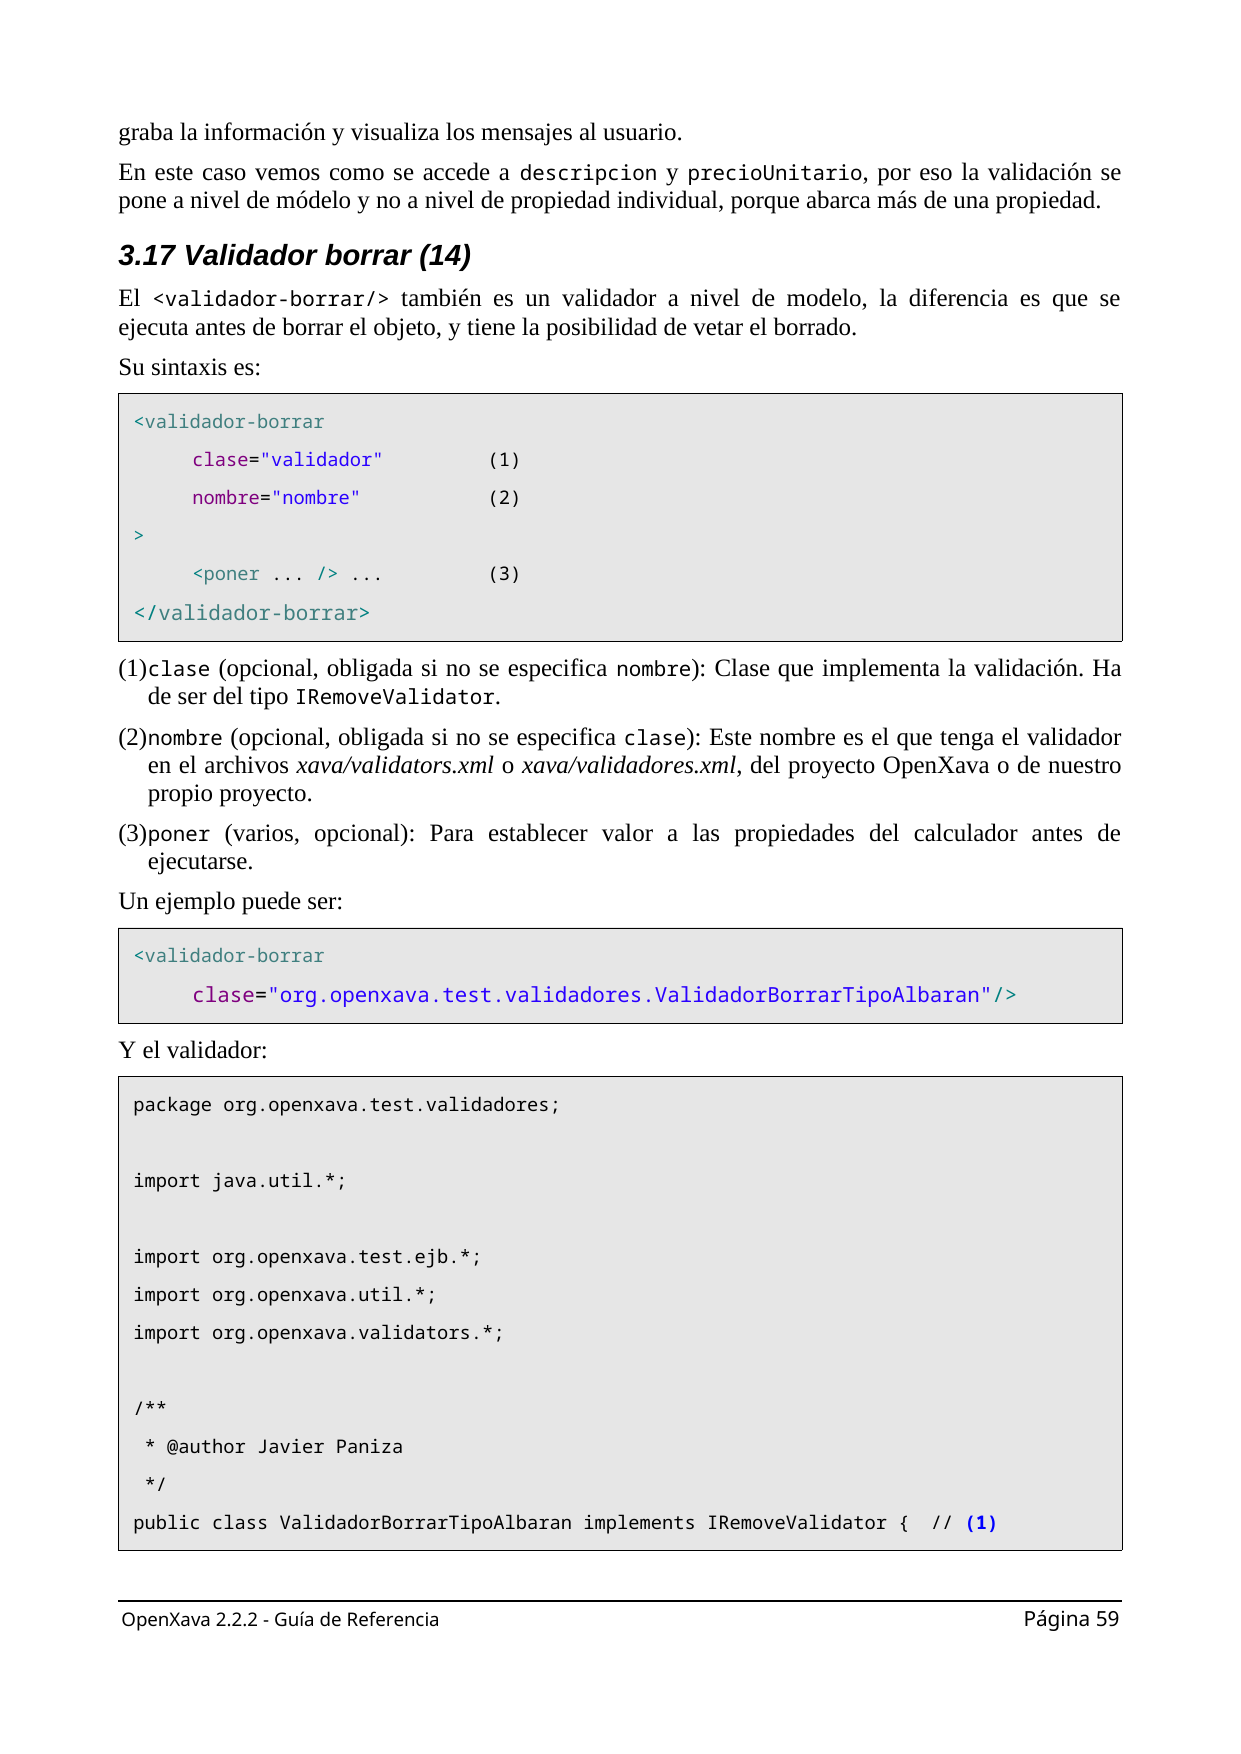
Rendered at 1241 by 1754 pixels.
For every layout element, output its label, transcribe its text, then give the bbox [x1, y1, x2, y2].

text <validador-borrar [119, 929, 1122, 966]
text * @author Javier Paniza [119, 1418, 1122, 1456]
text import java.util.*; [119, 1152, 1122, 1190]
text nombre="nombre" (2) [119, 469, 1122, 507]
list nombre (opcional, obligada si no se especifica clase): Este nombre es el que tenga el validador en el archivos xava/validators.xml o xava/validadores.xml, del proyecto OpenXava o de nuestro propio proyecto. [118, 723, 1122, 806]
text /** [119, 1380, 1122, 1418]
text import org.openxava.util.*; [119, 1266, 1122, 1304]
text import org.openxava.test.ejb.*; [119, 1228, 1122, 1266]
text El <validador-borrar/> también es un validador a nivel de modelo, la diferencia es que se ejecuta antes de borrar el objeto, y tiene la posibilidad de vetar el borrado. [118, 284, 1122, 340]
text <poner ... /> ... (3) [119, 545, 1122, 583]
text clase="org.openxava.test.validadores.ValidadorBorrarTipoAlbaran"/> [119, 966, 1122, 1023]
text Su sintaxis es: [118, 353, 1122, 381]
text clase="validador" (1) [119, 431, 1122, 469]
text graba la información y visualiza los mensajes al usuario. [118, 118, 1122, 146]
text </validador-borrar> [119, 583, 1122, 641]
list poner (varios, opcional): Para establecer valor a las propiedades del calculador antes de ejecutarse. [118, 819, 1122, 875]
list clase (opcional, obligada si no se especifica nombre): Clase que implementa la validación. Ha de ser del tipo IRemoveValidator. [118, 654, 1122, 710]
text <validador-borrar [119, 394, 1122, 431]
subtitle Validador borrar (14) [118, 239, 1122, 272]
text */ [119, 1456, 1122, 1494]
text En este caso vemos como se accede a descripcion y precioUnitario, por eso la validación se pone a nivel de módelo y no a nivel de propiedad individual, porque abarca más de una propiedad. [118, 158, 1122, 214]
text public class ValidadorBorrarTipoAlbaran implements IRemoveValidator { // (1) [119, 1494, 1122, 1550]
text Y el validador: [118, 1036, 1122, 1064]
text import org.openxava.validators.*; [119, 1304, 1122, 1342]
text Un ejemplo puede ser: [118, 887, 1122, 915]
text package org.openxava.test.validadores; [119, 1077, 1122, 1114]
text > [119, 507, 1122, 545]
